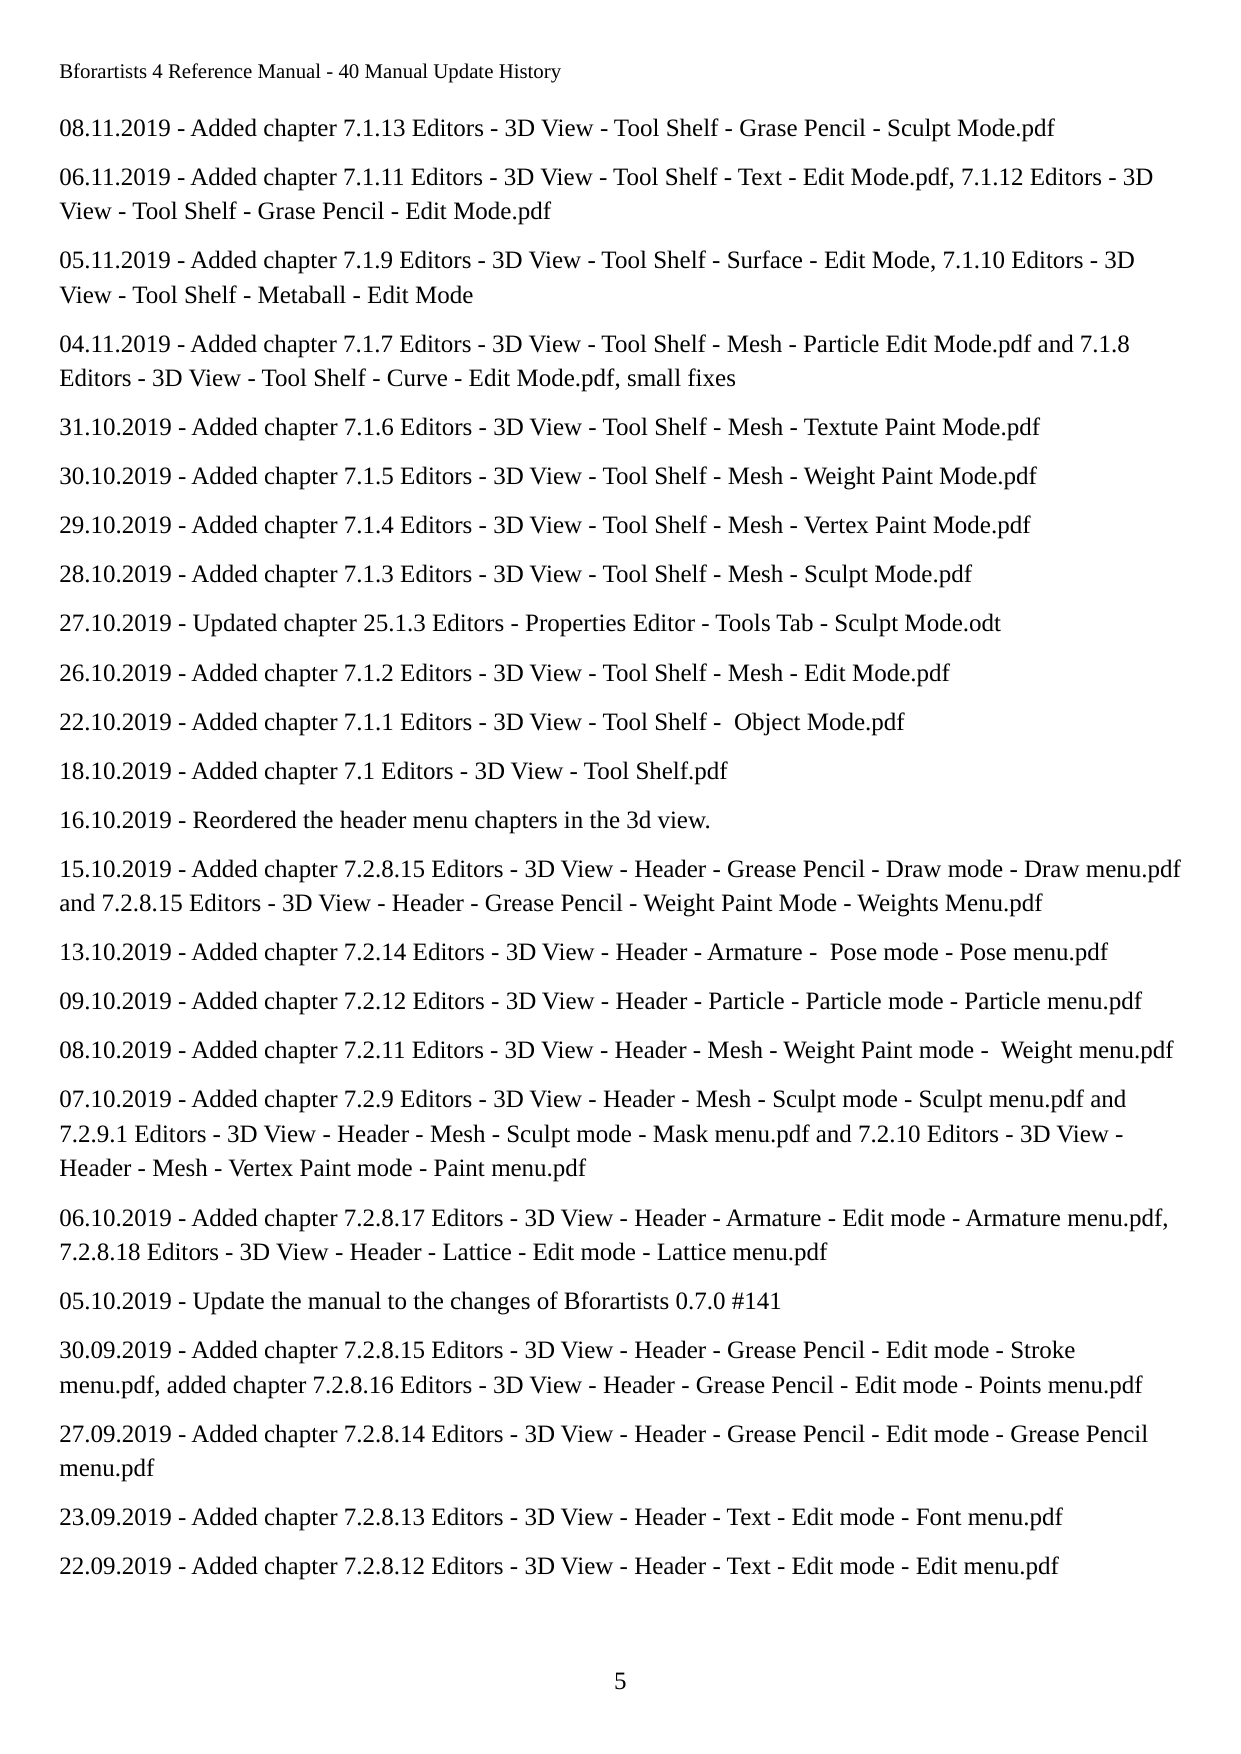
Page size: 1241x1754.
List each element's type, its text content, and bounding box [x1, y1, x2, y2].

text 16.10.2019 - Reordered the header menu chapters in the 3d view. [59, 805, 1181, 833]
text 29.10.2019 - Added chapter 7.1.4 Editors - 3D View - Tool Shelf - Mesh - Vertex Paint Mode.pdf [59, 510, 1181, 539]
text 07.10.2019 - Added chapter 7.2.9 Editors - 3D View - Header - Mesh - Sculpt mode - Sculpt menu.pdf and 7.2.9.1 Editors - 3D View - Header - Mesh - Sculpt mode - Mask menu.pdf and 7.2.10 Editors - 3D View - Header - Mesh - Vertex Paint mode - Paint menu.pdf [59, 1084, 1181, 1182]
text 08.10.2019 - Added chapter 7.2.11 Editors - 3D View - Header - Mesh - Weight Paint mode - Weight menu.pdf [59, 1036, 1181, 1064]
text 15.10.2019 - Added chapter 7.2.8.15 Editors - 3D View - Header - Grease Pencil - Draw mode - Draw menu.pdf and 7.2.8.15 Editors - 3D View - Header - Grease Pencil - Weight Paint Mode - Weights Menu.pdf [59, 854, 1181, 917]
text 31.10.2019 - Added chapter 7.1.6 Editors - 3D View - Tool Shelf - Mesh - Textute Paint Mode.pdf [59, 412, 1181, 441]
text 05.10.2019 - Update the manual to the changes of Bforartists 0.7.0 #141 [59, 1286, 1181, 1315]
text 27.09.2019 - Added chapter 7.2.8.14 Editors - 3D View - Header - Grease Pencil - Edit mode - Grease Pencil menu.pdf [59, 1419, 1181, 1482]
text 04.11.2019 - Added chapter 7.1.7 Editors - 3D View - Tool Shelf - Mesh - Particle Edit Mode.pdf and 7.1.8 Editors - 3D View - Tool Shelf - Curve - Edit Mode.pdf, small fixes [59, 329, 1181, 392]
text 09.10.2019 - Added chapter 7.2.12 Editors - 3D View - Header - Particle - Particle mode - Particle menu.pdf [59, 986, 1181, 1015]
text 22.10.2019 - Added chapter 7.1.1 Editors - 3D View - Tool Shelf - Object Mode.pdf [59, 707, 1181, 735]
text 26.10.2019 - Added chapter 7.1.2 Editors - 3D View - Tool Shelf - Mesh - Edit Mode.pdf [59, 658, 1181, 686]
text 13.10.2019 - Added chapter 7.2.14 Editors - 3D View - Header - Armature - Pose mode - Pose menu.pdf [59, 937, 1181, 966]
text 08.11.2019 - Added chapter 7.1.13 Editors - 3D View - Tool Shelf - Grase Pencil - Sculpt Mode.pdf [59, 113, 1181, 141]
text 30.10.2019 - Added chapter 7.1.5 Editors - 3D View - Tool Shelf - Mesh - Weight Paint Mode.pdf [59, 461, 1181, 490]
text 18.10.2019 - Added chapter 7.1 Editors - 3D View - Tool Shelf.pdf [59, 756, 1181, 784]
text 22.09.2019 - Added chapter 7.2.8.12 Editors - 3D View - Header - Text - Edit mode - Edit menu.pdf [59, 1551, 1181, 1580]
text 28.10.2019 - Added chapter 7.1.3 Editors - 3D View - Tool Shelf - Mesh - Sculpt Mode.pdf [59, 559, 1181, 588]
text 27.10.2019 - Updated chapter 25.1.3 Editors - Properties Editor - Tools Tab - Sculpt Mode.odt [59, 608, 1181, 637]
text 23.09.2019 - Added chapter 7.2.8.13 Editors - 3D View - Header - Text - Edit mode - Font menu.pdf [59, 1502, 1181, 1531]
text 05.11.2019 - Added chapter 7.1.9 Editors - 3D View - Tool Shelf - Surface - Edit Mode, 7.1.10 Editors - 3D View - Tool Shelf - Metaball - Edit Mode [59, 245, 1181, 308]
text 06.11.2019 - Added chapter 7.1.11 Editors - 3D View - Tool Shelf - Text - Edit Mode.pdf, 7.1.12 Editors - 3D View - Tool Shelf - Grase Pencil - Edit Mode.pdf [59, 162, 1181, 225]
text 06.10.2019 - Added chapter 7.2.8.17 Editors - 3D View - Header - Armature - Edit mode - Armature menu.pdf, 7.2.8.18 Editors - 3D View - Header - Lattice - Edit mode - Lattice menu.pdf [59, 1203, 1181, 1266]
text 30.09.2019 - Added chapter 7.2.8.15 Editors - 3D View - Header - Grease Pencil - Edit mode - Stroke menu.pdf, added chapter 7.2.8.16 Editors - 3D View - Header - Grease Pencil - Edit mode - Points menu.pdf [59, 1335, 1181, 1398]
